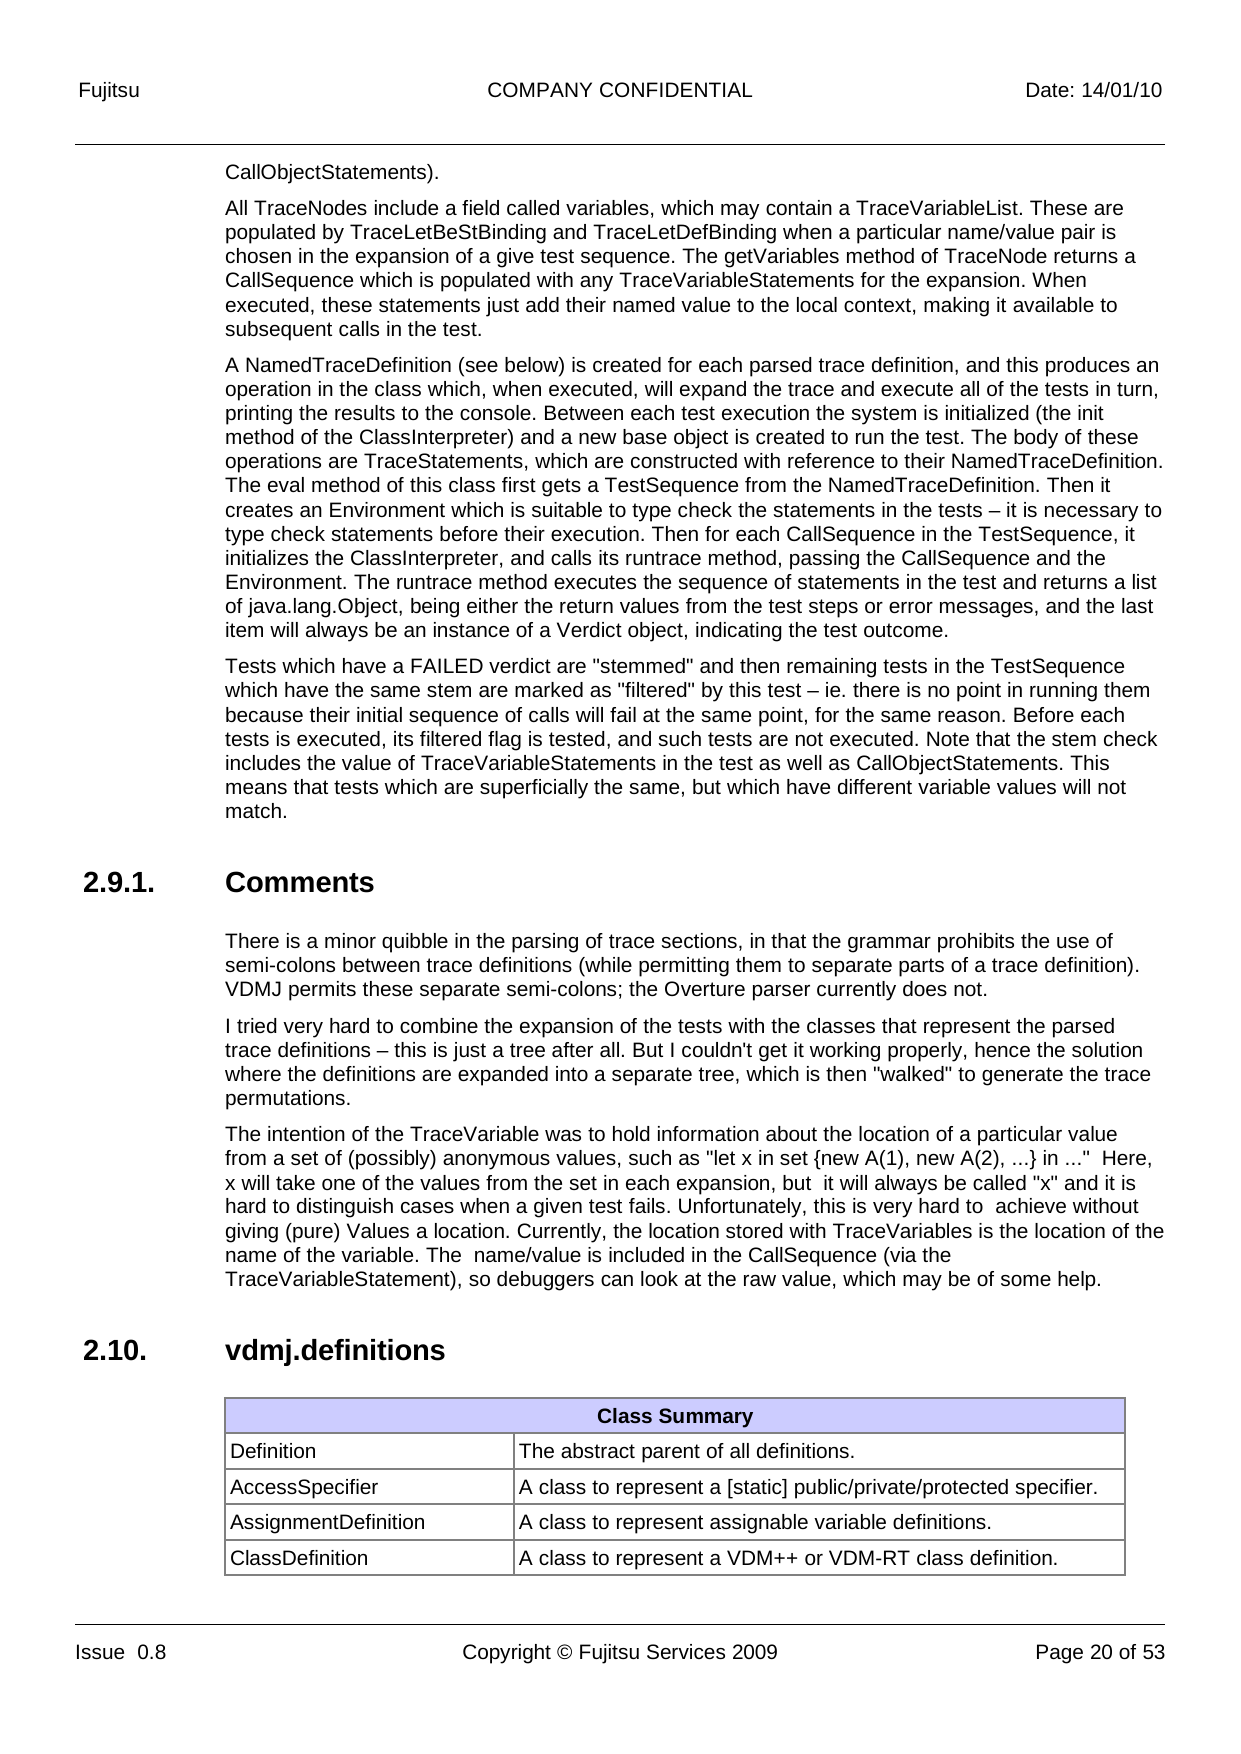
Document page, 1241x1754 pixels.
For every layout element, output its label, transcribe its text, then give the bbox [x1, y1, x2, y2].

text The intention of the TraceVariable was to hold information about the location of a particular value from a set of (possibly) anonymous values, such as "let x in set {new A(1), new A(2), ...} in ..." Here, x will take one of the values from the set in each expansion, but it will always be called "x" and it is hard to distinguish cases when a given test fails. Unfortunately, this is very hard to achieve without giving (pure) Values a location. Currently, the location stored with TraceVariables is the location of the name of the variable. The name/value is included in the CallSequence (via the TraceVariableStatement), so debuggers can look at the raw value, which may be of some help. [225, 1122, 1165, 1291]
text CallObjectStatements). [225, 160, 1165, 184]
text I tried very hard to combine the expansion of the tests with the classes that represent the parsed trace definitions – this is just a tree after all. But I couldn't get it working properly, hence the solution where the definitions are expanded into a separate tree, which is then "walked" to generate the trace permutations. [225, 1013, 1165, 1110]
table_header Class Summary [226, 1399, 1124, 1432]
subtitle vdmj.definitions [75, 1333, 1165, 1367]
text There is a minor quibble in the parsing of trace sections, in that the grammar prohibits the use of semi-colons between trace definitions (while permitting them to separate parts of a trace definition). VDMJ permits these separate semi-colons; the Overture parser currently does not. [225, 929, 1165, 1001]
text Tests which have a FAILED verdict are "stemmed" and then remaining tests in the TestSequence which have the same stem are marked as "filtered" by this test – ie. there is no point in running them because their initial sequence of calls will fail at the same point, for the same reason. Before each tests is executed, its filtered flag is tested, and such tests are not executed. Note that the stem check includes the value of TraceVariableStatements in the test as well as CallObjectStatements. This means that tests which are superficially the same, but which have different variable values will not match. [225, 654, 1165, 823]
text A NamedTraceDefinition (see below) is created for each parsed trace definition, and this produces an operation in the class which, when executed, will expand the trace and execute all of the tests in turn, printing the results to the console. Between each test execution the system is initialized (the init method of the ClassInterpreter) and a new base object is created to run the test. The body of these operations are TraceStatements, which are constructed with reference to their NamedTraceDefinition. The eval method of this class first gets a TestSequence from the NamedTraceDefinition. Then it creates an Environment which is suitable to type check the statements in the tests – it is necessary to type check statements before their execution. Then for each CallSequence in the TestSequence, it initializes the ClassInterpreter, and calls its runtrace method, passing the CallSequence and the Environment. The runtrace method executes the sequence of statements in the test and returns a list of java.lang.Object, being either the return values from the test steps or error messages, and the last item will always be an instance of a Verdict object, indicating the test outcome. [225, 353, 1165, 642]
table_cell AssignmentDefinition [226, 1505, 513, 1539]
table_cell AccessSpecifier [226, 1470, 513, 1503]
table_cell A class to represent assignable variable definitions. [515, 1505, 1124, 1539]
table_cell A class to represent a VDM++ or VDM-RT class definition. [515, 1541, 1124, 1574]
table_cell Definition [226, 1434, 513, 1468]
text All TraceNodes include a field called variables, which may contain a TraceVariableList. These are populated by TraceLetBeStBinding and TraceLetDefBinding when a particular name/value pair is chosen in the expansion of a give test sequence. The getVariables method of TraceNode returns a CallSequence which is populated with any TraceVariableStatements for the expansion. When executed, these statements just add their named value to the local context, making it available to subsequent calls in the test. [225, 196, 1165, 341]
table_cell ClassDefinition [226, 1541, 513, 1574]
subtitle Comments [75, 865, 1165, 899]
table_cell A class to represent a [static] public/private/protected specifier. [515, 1470, 1124, 1503]
table_cell The abstract parent of all definitions. [515, 1434, 1124, 1468]
